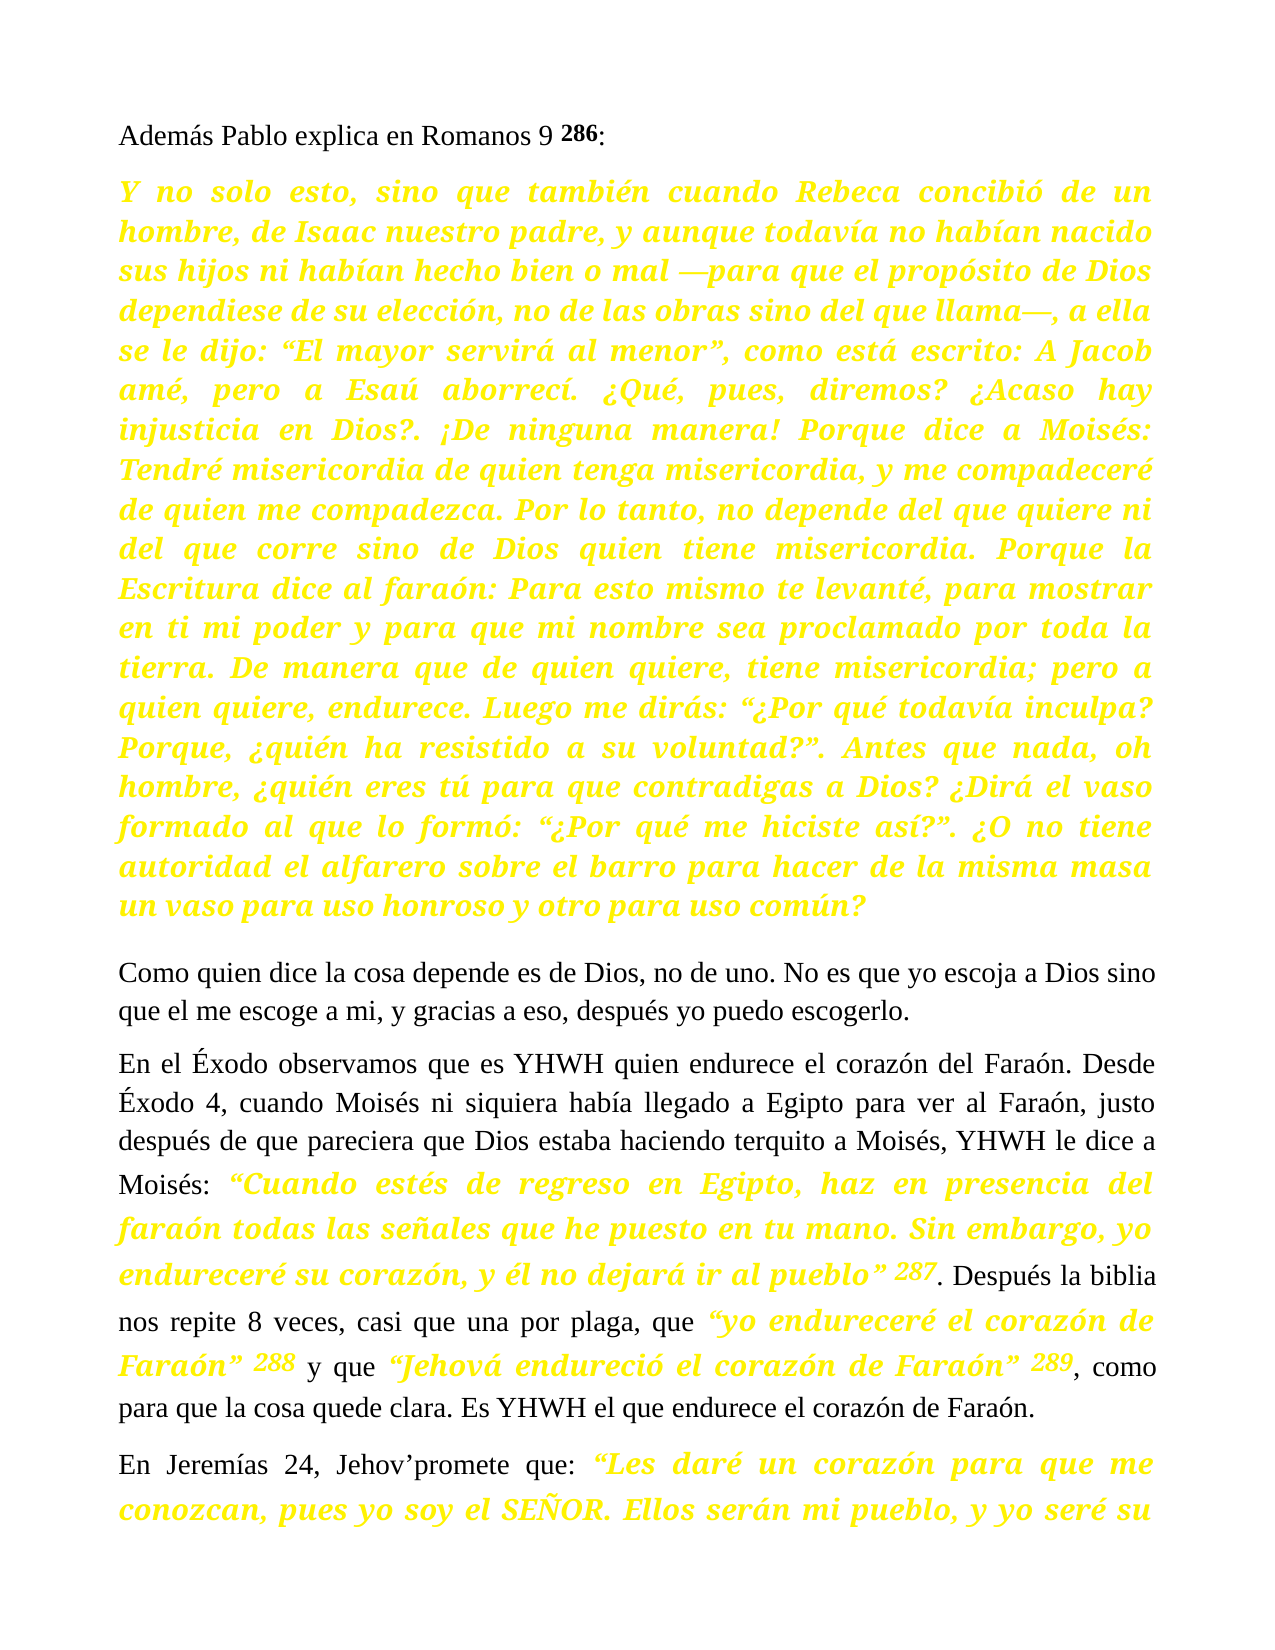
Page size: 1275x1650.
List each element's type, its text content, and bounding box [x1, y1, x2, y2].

text Como quien dice la cosa depende es de Dios, no de uno. No es que yo escoja a Dios sino que el me escoge a mi, y gracias a eso, después yo puedo escogerlo. [118, 955, 1157, 1027]
text En Jeremías 24, Jehov’promete que: “Les daré un corazón para que me conozcan, pues yo soy el SEÑOR. Ellos serán mi pueblo, y yo seré su [118, 1443, 1157, 1529]
text Y no solo esto, sino que también cuando Rebeca concibió de un hombre, de Isaac nuestro padre, y aunque todavía no habían nacido sus hijos ni habían hecho bien o mal —para que el propósito de Dios dependiese de su elección, no de las obras sino del que llama—, a ella se le dijo: “El mayor servirá al menor”, como está escrito: A Jacob amé, pero a Esaú aborrecí. ¿Qué, pues, diremos? ¿Acaso hay injusticia en Dios?. ¡De ninguna manera! Porque dice a Moisés: Tendré misericordia de quien tenga misericordia, y me compadeceré de quien me compadezca. Por lo tanto, no depende del que quiere ni del que corre sino de Dios quien tiene misericordia. Porque la Escritura dice al faraón: Para esto mismo te levanté, para mostrar en ti mi poder y para que mi nombre sea proclamado por toda la tierra. De manera que de quien quiere, tiene misericordia; pero a quien quiere, endurece. Luego me dirás: “¿Por qué todavía inculpa? Porque, ¿quién ha resistido a su voluntad?”. Antes que nada, oh hombre, ¿quién eres tú para que contradigas a Dios? ¿Dirá el vaso formado al que lo formó: “¿Por qué me hiciste así?”. ¿O no tiene autoridad el alfarero sobre el barro para hacer de la misma masa un vaso para uso honroso y otro para uso común? [118, 171, 1157, 925]
text En el Éxodo observamos que es YHWH quien endurece el corazón del Faraón. Desde Éxodo 4, cuando Moisés ni siquiera había llegado a Egipto para ver al Faraón, justo después de que pareciera que Dios estaba haciendo terquito a Moisés, YHWH le dice a Moisés: “Cuando estés de regreso en Egipto, haz en presencia del faraón todas las señales que he puesto en tu mano. Sin embargo, yo endureceré su corazón, y él no dejará ir al pueblo” . Después la biblia nos repite 8 veces, casi que una por plaga, que “yo endureceré el corazón de Faraón” y que “Jehová endureció el corazón de Faraón” , como para que la cosa quede clara. Es YHWH el que endurece el corazón de Faraón. [118, 1046, 1157, 1424]
text Además Pablo explica en Romanos 9 : [118, 118, 1157, 152]
